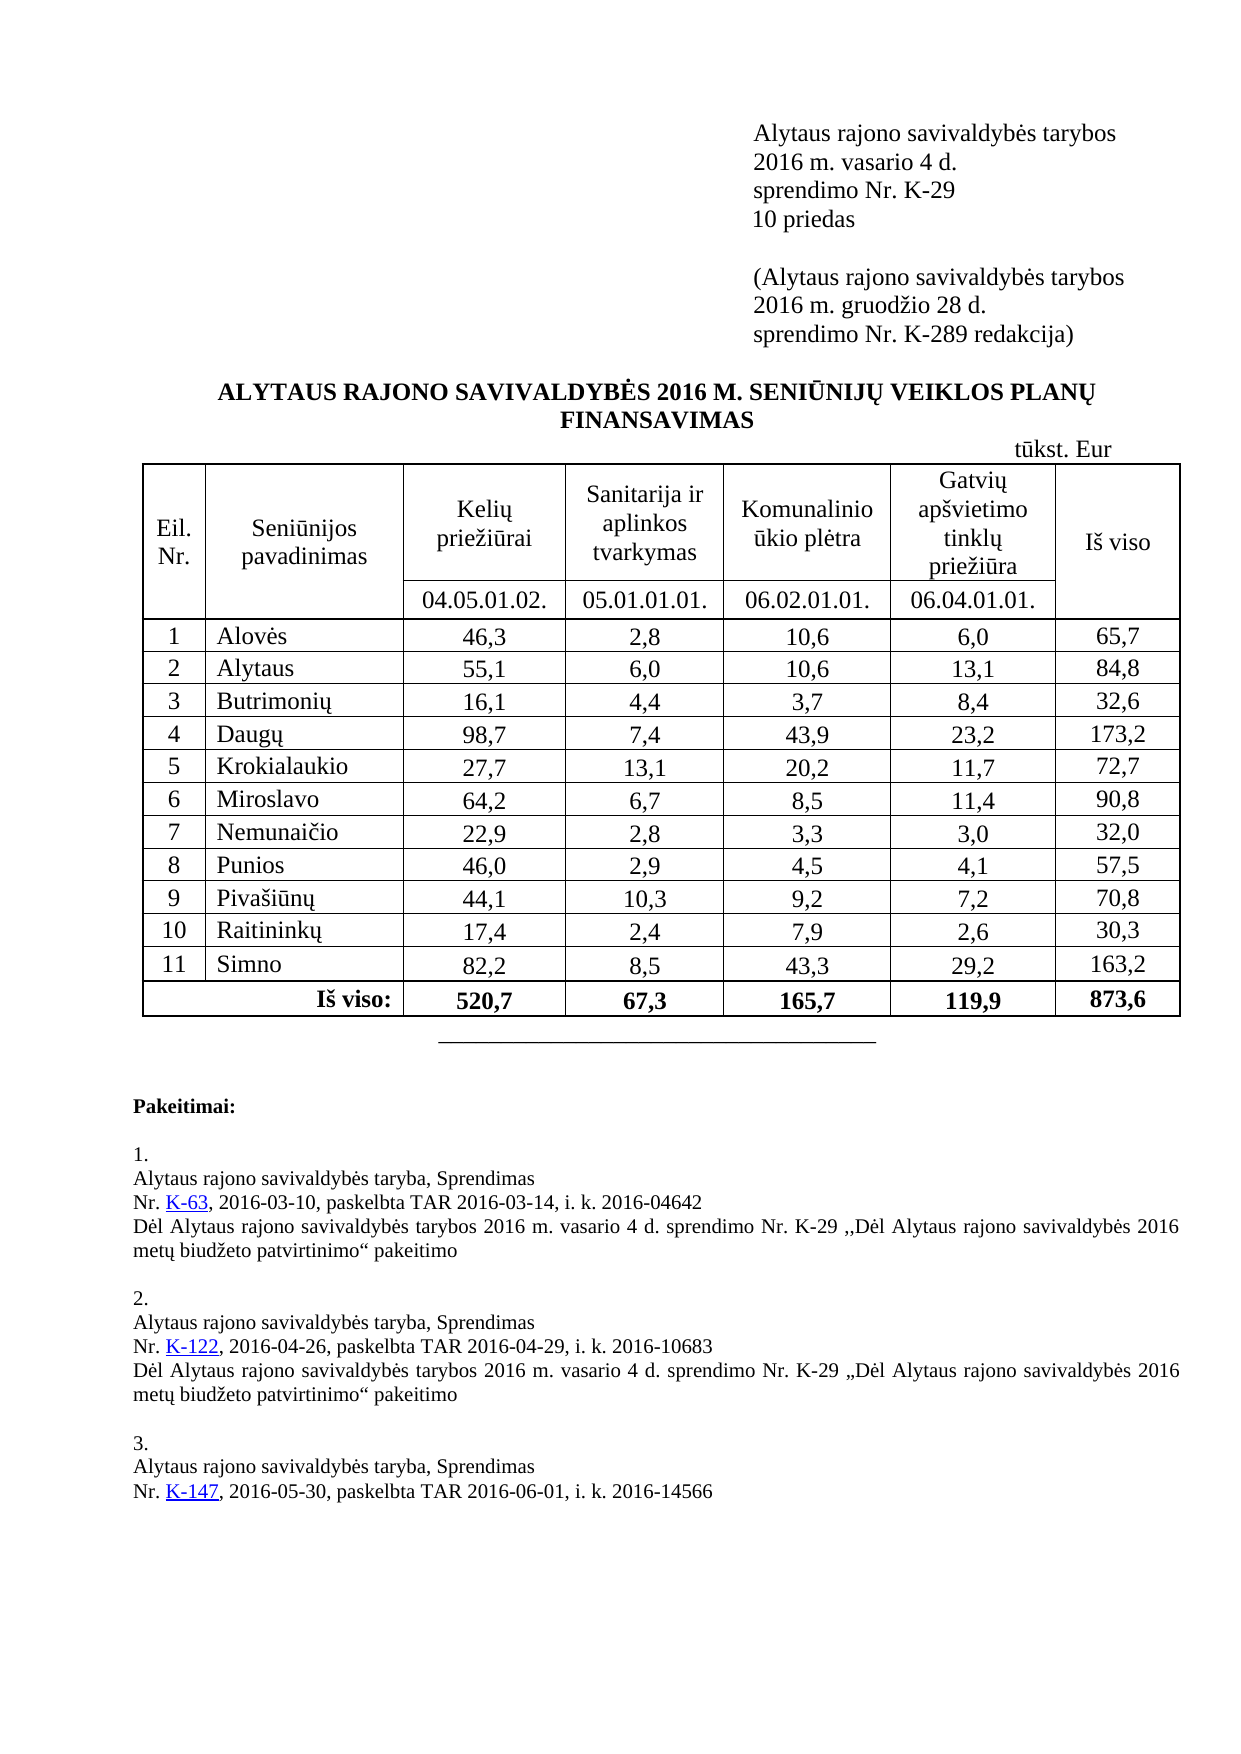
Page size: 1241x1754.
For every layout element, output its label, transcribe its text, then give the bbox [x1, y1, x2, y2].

table_cell Miroslavo [206, 783, 403, 814]
table_cell 2,9 [566, 849, 723, 880]
table_cell 22,9 [404, 816, 565, 847]
table_cell 7,2 [891, 881, 1055, 913]
table_cell 8 [144, 849, 205, 880]
table_cell 43,3 [724, 947, 890, 980]
text Nr. K-122, 2016-04-26, paskelbta TAR 2016-04-29, i. k. 2016-10683 [133, 1334, 1181, 1358]
table_cell 2,6 [891, 914, 1055, 946]
text ___________________________________ [133, 1017, 1181, 1045]
table_cell 163,2 [1056, 947, 1179, 980]
table_header Kelių priežiūrai [404, 465, 565, 580]
table_cell Daugų [206, 717, 403, 749]
table_cell Simno [206, 947, 403, 980]
table_cell 3,0 [891, 816, 1055, 847]
table_header Gatvių apšvietimo tinklų priežiūra [891, 465, 1055, 580]
table_cell Iš viso: [144, 982, 403, 1014]
table_cell 57,5 [1056, 849, 1179, 880]
table_cell 2 [144, 652, 205, 683]
text (Alytaus rajono savivaldybės tarybos [133, 262, 1181, 291]
table_cell 46,3 [404, 620, 565, 651]
table_cell 84,8 [1056, 652, 1179, 683]
table_cell Raitininkų [206, 914, 403, 946]
table_cell 520,7 [404, 982, 565, 1014]
table_cell 32,0 [1056, 816, 1179, 847]
table_cell 7,4 [566, 717, 723, 749]
text 2016 m. gruodžio 28 d. [133, 291, 1181, 319]
table_cell 11,4 [891, 783, 1055, 814]
table_cell 90,8 [1056, 783, 1179, 814]
text sprendimo Nr. K-29 [133, 176, 1181, 204]
table_cell 165,7 [724, 982, 890, 1014]
table_cell Alovės [206, 620, 403, 651]
table_cell 8,4 [891, 684, 1055, 716]
table_cell 06.02.01.01. [724, 581, 890, 618]
table_cell 873,6 [1056, 982, 1179, 1014]
text Alytaus rajono savivaldybės taryba, Sprendimas [133, 1166, 1181, 1190]
table_header Seniūnijos pavadinimas [206, 465, 403, 618]
table_cell 27,7 [404, 750, 565, 782]
table_cell 32,6 [1056, 684, 1179, 716]
text Nr. K-63, 2016-03-10, paskelbta TAR 2016-03-14, i. k. 2016-04642 [133, 1190, 1181, 1214]
table_cell 64,2 [404, 783, 565, 814]
table_cell 55,1 [404, 652, 565, 683]
table_cell 82,2 [404, 947, 565, 980]
table_cell 6,0 [566, 652, 723, 683]
table_header Iš viso [1056, 465, 1179, 618]
text 2016 m. vasario 4 d. [133, 147, 1181, 176]
table_cell 43,9 [724, 717, 890, 749]
table_header Sanitarija ir aplinkos tvarkymas [566, 465, 723, 580]
table_cell 2,4 [566, 914, 723, 946]
table_cell Pivašiūnų [206, 881, 403, 913]
table_cell 6 [144, 783, 205, 814]
table_cell 20,2 [724, 750, 890, 782]
text 10 priedas [752, 204, 1181, 233]
table_cell 13,1 [891, 652, 1055, 683]
table_cell 13,1 [566, 750, 723, 782]
table_cell 44,1 [404, 881, 565, 913]
table_cell 6,0 [891, 620, 1055, 651]
table_cell 67,3 [566, 982, 723, 1014]
text 1. [133, 1142, 1181, 1166]
table_cell 2,8 [566, 620, 723, 651]
table_cell 17,4 [404, 914, 565, 946]
table_cell 23,2 [891, 717, 1055, 749]
table_cell Nemunaičio [206, 816, 403, 847]
table_cell 4,5 [724, 849, 890, 880]
table_cell 10,3 [566, 881, 723, 913]
table_cell 1 [144, 620, 205, 651]
text Alytaus rajono savivaldybės tarybos [133, 118, 1181, 147]
table_cell 46,0 [404, 849, 565, 880]
table_cell 65,7 [1056, 620, 1179, 651]
table_cell 3 [144, 684, 205, 716]
table_cell 11,7 [891, 750, 1055, 782]
table_cell 06.04.01.01. [891, 581, 1055, 618]
text Dėl Alytaus rajono savivaldybės tarybos 2016 m. vasario 4 d. sprendimo Nr. K-29 „Dėl Alytaus rajono savivaldybės 2016 metų biudžeto patvirtinimo“ pakeitimo [133, 1358, 1181, 1406]
table_cell 173,2 [1056, 717, 1179, 749]
table_cell Punios [206, 849, 403, 880]
table_cell 9,2 [724, 881, 890, 913]
table_cell 16,1 [404, 684, 565, 716]
text ALYTAUS RAJONO SAVIVALDYBĖS 2016 M. SENIŪNIJŲ VEIKLOS PLANŲ FINANSAVIMAS [133, 377, 1181, 434]
table_cell 3,3 [724, 816, 890, 847]
table_cell 4,1 [891, 849, 1055, 880]
table_cell 29,2 [891, 947, 1055, 980]
table_cell 05.01.01.01. [566, 581, 723, 618]
text Pakeitimai: [133, 1093, 1181, 1118]
table_cell 70,8 [1056, 881, 1179, 913]
table_cell Butrimonių [206, 684, 403, 716]
table_cell 4,4 [566, 684, 723, 716]
table_cell 5 [144, 750, 205, 782]
table_cell 72,7 [1056, 750, 1179, 782]
table_header Eil. Nr. [144, 465, 205, 618]
table_cell 7,9 [724, 914, 890, 946]
table_cell 3,7 [724, 684, 890, 716]
table_cell 8,5 [566, 947, 723, 980]
table_cell 4 [144, 717, 205, 749]
table_cell 9 [144, 881, 205, 913]
table_cell 2,8 [566, 816, 723, 847]
table_cell 30,3 [1056, 914, 1179, 946]
table_cell 10 [144, 914, 205, 946]
text 2. [133, 1286, 1181, 1310]
text 3. [133, 1430, 1181, 1454]
table_cell 6,7 [566, 783, 723, 814]
table_cell 8,5 [724, 783, 890, 814]
table_cell 119,9 [891, 982, 1055, 1014]
table_header Komunalinio ūkio plėtra [724, 465, 890, 580]
table_cell 10,6 [724, 652, 890, 683]
table_cell Alytaus [206, 652, 403, 683]
table_cell 10,6 [724, 620, 890, 651]
table_cell 98,7 [404, 717, 565, 749]
text Dėl Alytaus rajono savivaldybės tarybos 2016 m. vasario 4 d. sprendimo Nr. K-29 ,,Dėl Alytaus rajono savivaldybės 2016 metų biudžeto patvirtinimo“ pakeitimo [133, 1214, 1181, 1262]
text Alytaus rajono savivaldybės taryba, Sprendimas [133, 1310, 1181, 1334]
table_cell 7 [144, 816, 205, 847]
text tūkst. Eur [1014, 434, 1181, 463]
text sprendimo Nr. K-289 redakcija) [133, 319, 1181, 348]
text Alytaus rajono savivaldybės taryba, Sprendimas [133, 1454, 1181, 1478]
table_cell 11 [144, 947, 205, 980]
text Nr. K-147, 2016-05-30, paskelbta TAR 2016-06-01, i. k. 2016-14566 [133, 1478, 1181, 1503]
table_cell 04.05.01.02. [404, 581, 565, 618]
table_cell Krokialaukio [206, 750, 403, 782]
